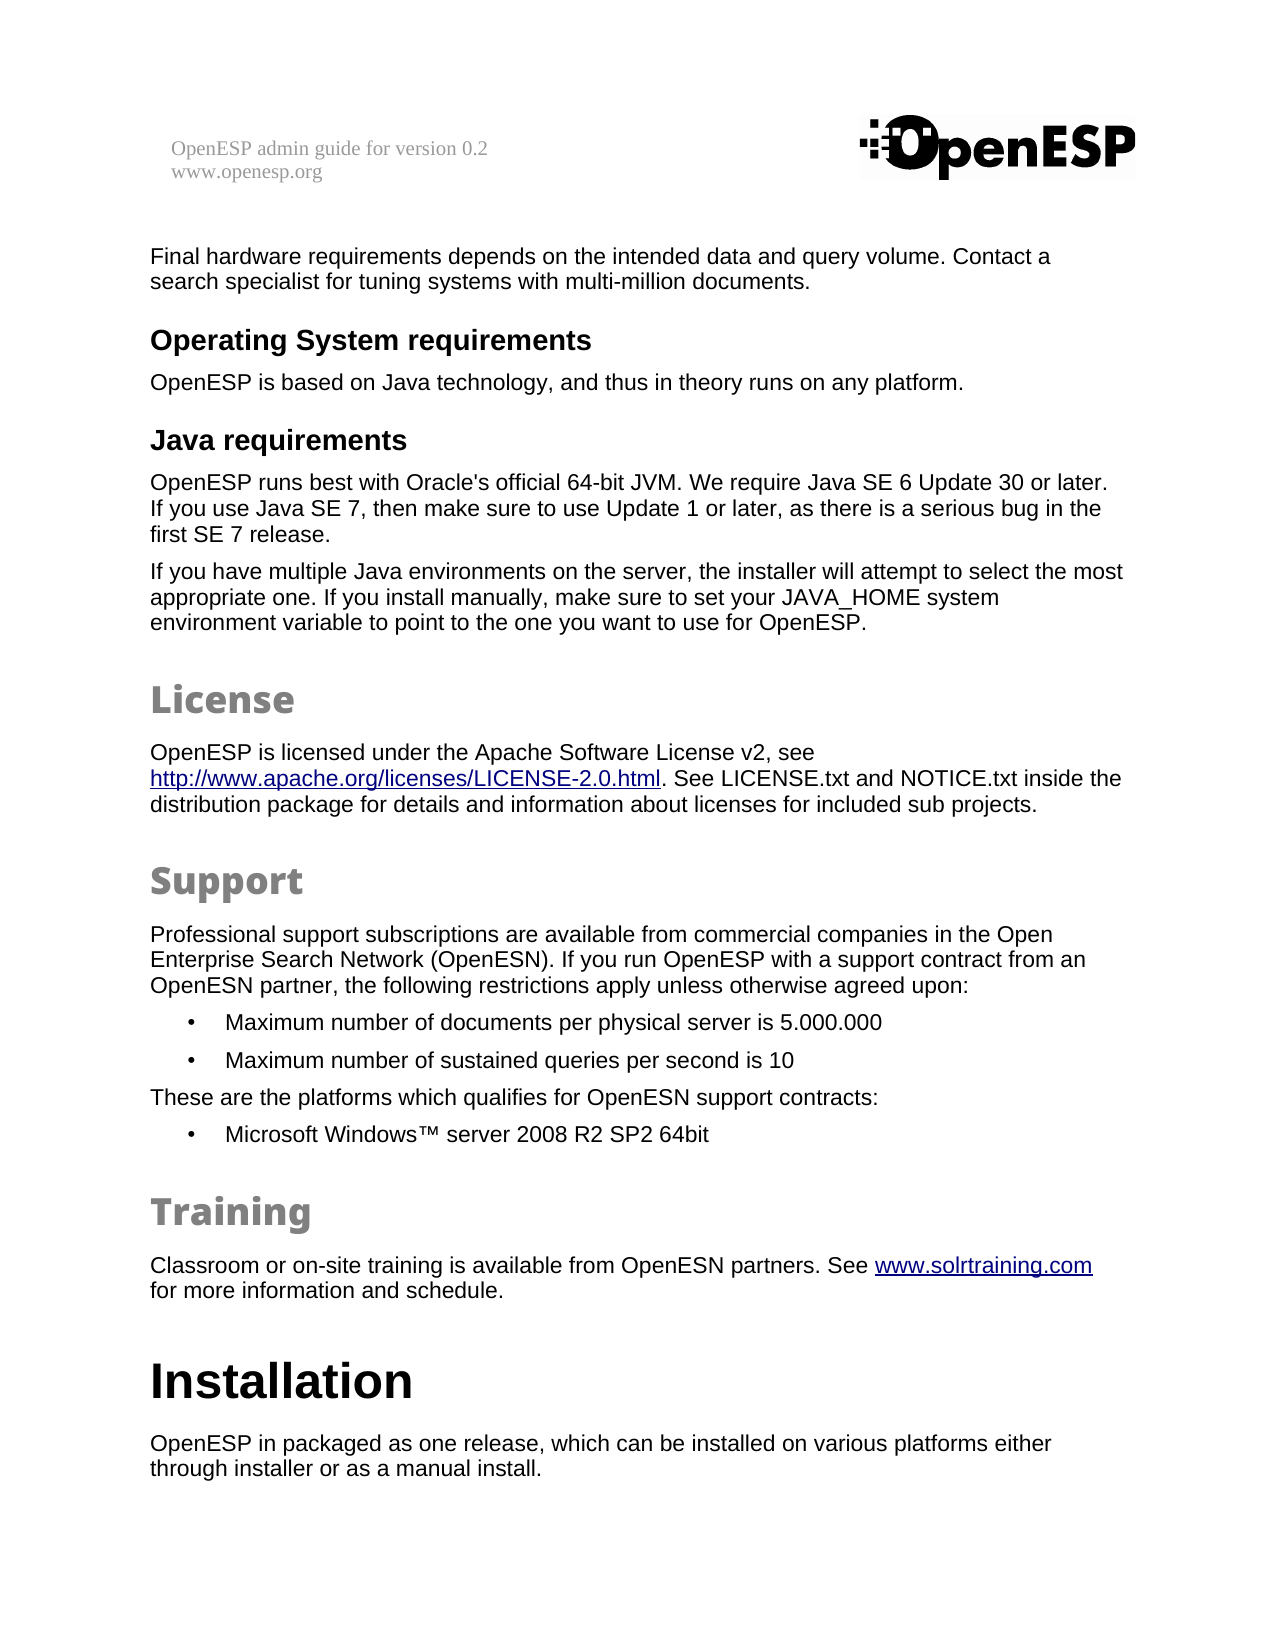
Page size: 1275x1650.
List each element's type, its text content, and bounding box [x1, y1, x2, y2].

list Microsoft Windows™ server 2008 R2 SP2 64bit [187, 1122, 1125, 1148]
text OpenESP in packaged as one release, which can be installed on various platforms either through installer or as a manual install. [150, 1430, 1125, 1481]
subtitle License [150, 673, 1125, 724]
subtitle Support [150, 854, 1125, 905]
text Final hardware requirements depends on the intended data and query volume. Contact a search specialist for tuning systems with multi-million documents. [150, 243, 1125, 294]
text These are the platforms which qualifies for OpenESN support contracts: [150, 1085, 1125, 1110]
text OpenESP is based on Java technology, and thus in theory runs on any platform. [150, 369, 1125, 395]
subtitle Installation [150, 1353, 1125, 1409]
text OpenESP is licensed under the Apache Software License v2, see http://www.apache.org/licenses/LICENSE-2.0.html. See LICENSE.txt and NOTICE.txt inside the distribution package for details and information about licenses for included sub projects. [150, 740, 1125, 817]
subtitle Training [150, 1185, 1125, 1236]
text Professional support subscriptions are available from commercial companies in the Open Enterprise Search Network (OpenESN). If you run OpenESP with a support contract from an OpenESN partner, the following restrictions apply unless otherwise agreed upon: [150, 921, 1125, 998]
subtitle Operating System requirements [150, 324, 1125, 356]
list Maximum number of documents per physical server is 5.000.000 [187, 1010, 1125, 1036]
text If you have multiple Java environments on the server, the installer will attempt to select the most appropriate one. If you install manually, make sure to set your JAVA_HOME system environment variable to point to the one you want to use for OpenESP. [150, 559, 1125, 636]
text OpenESP runs best with Oracle's official 64-bit JVM. We require Java SE 6 Update 30 or later. If you use Java SE 7, then make sure to use Update 1 or later, as there is a serious bug in the first SE 7 release. [150, 470, 1125, 547]
picture [859, 115, 1136, 180]
subtitle Java requirements [150, 424, 1125, 457]
list Maximum number of sustained queries per second is 10 [187, 1047, 1125, 1073]
text Classroom or on-site training is available from OpenESN partners. See www.solrtraining.com for more information and schedule. [150, 1252, 1125, 1303]
